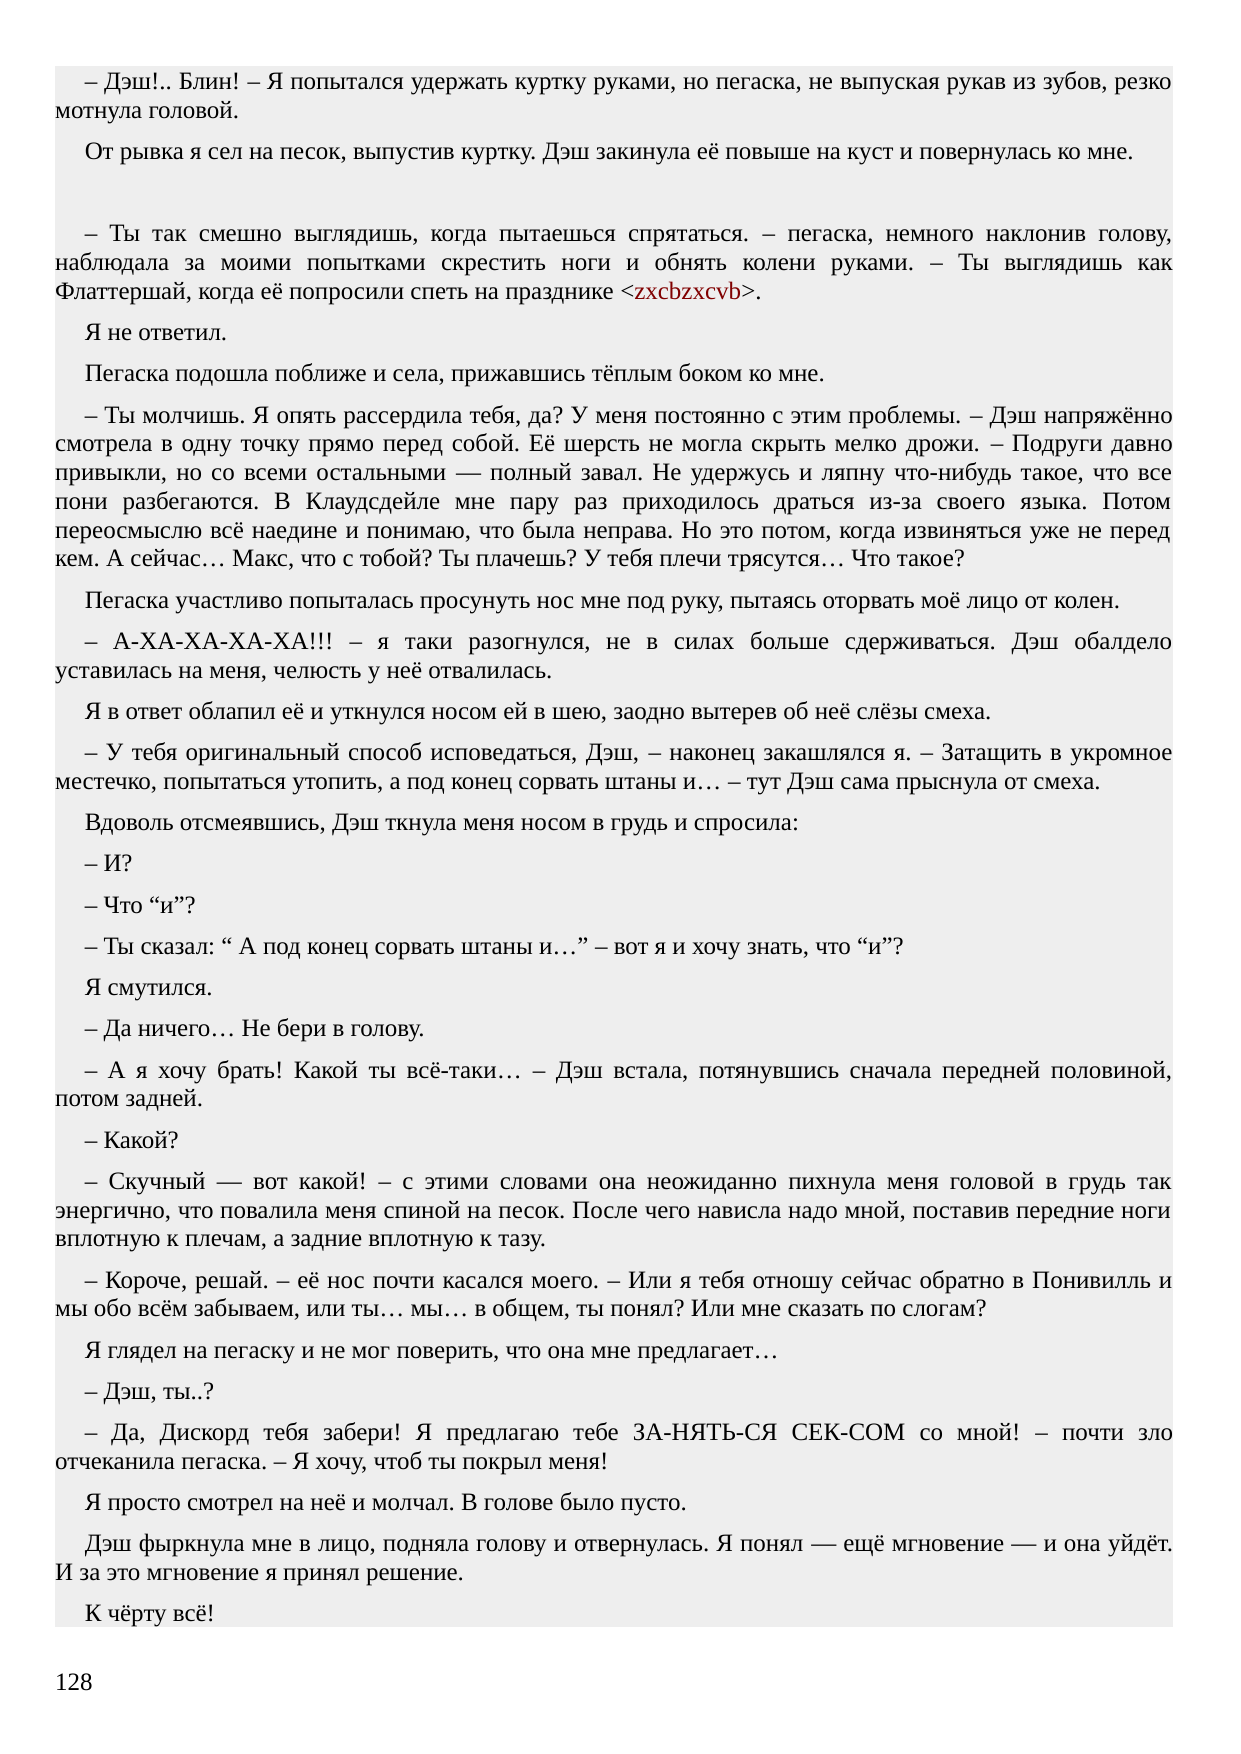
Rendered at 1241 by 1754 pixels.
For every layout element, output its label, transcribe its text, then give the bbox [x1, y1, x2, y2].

text – Да ничего… Не бери в голову. [55, 1013, 1173, 1042]
text Я глядел на пегаску и не мог поверить, что она мне предлагает… [55, 1335, 1173, 1363]
text Пегаска участливо попыталась просунуть нос мне под руку, пытаясь оторвать моё лицо от колен. [55, 585, 1173, 613]
text Я не ответил. [55, 317, 1173, 346]
text Вдоволь отсмеявшись, Дэш ткнула меня носом в грудь и спросила: [55, 807, 1173, 836]
text – У тебя оригинальный способ исповедаться, Дэш, – наконец закашлялся я. – Затащить в укромное местечко, попытаться утопить, а под конец сорвать штаны и… – тут Дэш сама прыснула от смеха. [55, 737, 1173, 795]
text – И? [55, 848, 1173, 877]
text – Что “и”? [55, 890, 1173, 918]
text Дэш фыркнула мне в лицо, подняла голову и отвернулась. Я понял — ещё мгновение — и она уйдёт. И за это мгновение я принял решение. [55, 1528, 1173, 1586]
text Я в ответ облапил её и уткнулся носом ей в шею, заодно вытерев об неё слёзы смеха. [55, 696, 1173, 725]
text – Какой? [55, 1125, 1173, 1153]
text Я просто смотрел на неё и молчал. В голове было пусто. [55, 1487, 1173, 1516]
text – Ты молчишь. Я опять рассердила тебя, да? У меня постоянно с этим проблемы. – Дэш напряжённо смотрела в одну точку прямо перед собой. Её шерсть не могла скрыть мелко дрожи. – Подруги давно привыкли, но со всеми остальными — полный завал. Не удержусь и ляпну что-нибудь такое, что все пони разбегаются. В Клаудсдейле мне пару раз приходилось драться из-за своего языка. Потом переосмыслю всё наедине и понимаю, что была неправа. Но это потом, когда извиняться уже не перед кем. А сейчас… Макс, что с тобой? Ты плачешь? У тебя плечи трясутся… Что такое? [55, 400, 1173, 572]
text – А-ХА-ХА-ХА-ХА!!! – я таки разогнулся, не в силах больше сдерживаться. Дэш обалдело уставилась на меня, челюсть у неё отвалилась. [55, 626, 1173, 683]
text – Короче, решай. – её нос почти касался моего. – Или я тебя отношу сейчас обратно в Понивилль и мы обо всём забываем, или ты… мы… в общем, ты понял? Или мне сказать по слогам? [55, 1265, 1173, 1322]
text – Дэш!.. Блин! – Я попытался удержать куртку руками, но пегаска, не выпуская рукав из зубов, резко мотнула головой. [55, 66, 1173, 123]
text Пегаска подошла поближе и села, прижавшись тёплым боком ко мне. [55, 358, 1173, 387]
text От рывка я сел на песок, выпустив куртку. Дэш закинула её повыше на куст и повернулась ко мне. [55, 136, 1173, 165]
text – Да, Дискорд тебя забери! Я предлагаю тебе ЗА-НЯТЬ-СЯ СЕК-СОМ со мной! – почти зло отчеканила пегаска. – Я хочу, чтоб ты покрыл меня! [55, 1417, 1173, 1475]
text – Дэш, ты..? [55, 1376, 1173, 1405]
text – Ты сказал: “ А под конец сорвать штаны и…” – вот я и хочу знать, что “и”? [55, 931, 1173, 960]
text К чёрту всё! [55, 1598, 1173, 1627]
text – Ты так смешно выглядишь, когда пытаешься спрятаться. – пегаска, немного наклонив голову, наблюдала за моими попытками скрестить ноги и обнять колени руками. – Ты выглядишь как Флаттершай, когда её попросили спеть на празднике <zxcbzxcvb>. [55, 218, 1173, 305]
text – Скучный — вот какой! – с этими словами она неожиданно пихнула меня головой в грудь так энергично, что повалила меня спиной на песок. После чего нависла надо мной, поставив передние ноги вплотную к плечам, а задние вплотную к тазу. [55, 1166, 1173, 1252]
text Я смутился. [55, 972, 1173, 1001]
text – А я хочу брать! Какой ты всё-таки… – Дэш встала, потянувшись сначала передней половиной, потом задней. [55, 1055, 1173, 1112]
